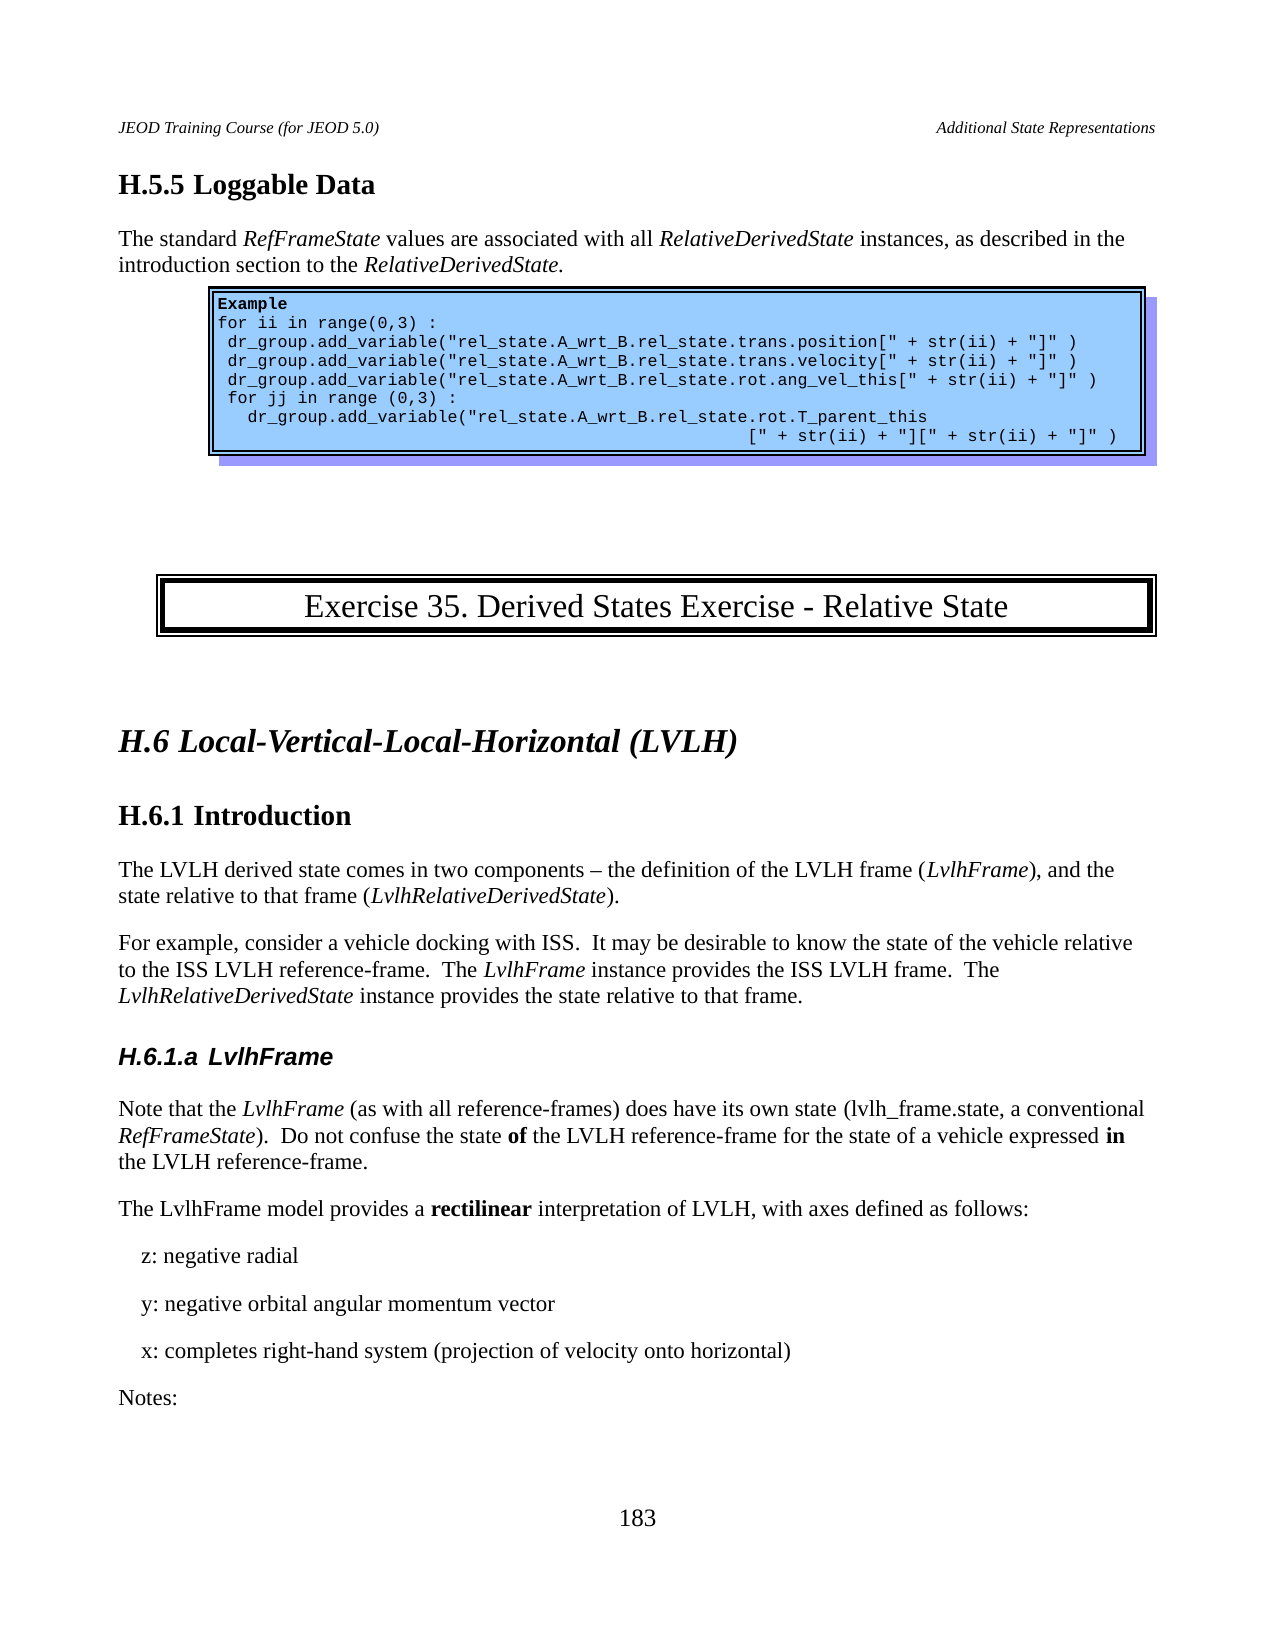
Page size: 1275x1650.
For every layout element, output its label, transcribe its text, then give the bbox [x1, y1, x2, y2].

text y: negative orbital angular momentum vector [118, 1290, 1157, 1316]
text The LVLH derived state comes in two components – the definition of the LVLH frame (LvlhFrame), and the state relative to that frame (LvlhRelativeDerivedState). [118, 856, 1157, 908]
subtitle Loggable Data [118, 167, 1157, 200]
text dr_group.add_variable("rel_state.A_wrt_B.rel_state.rot.ang_vel_this[" + str(ii) + "]" ) [214, 362, 1140, 381]
subtitle LvlhFrame [118, 1042, 1157, 1071]
text x: completes right-hand system (projection of velocity onto horizontal) [118, 1337, 1157, 1363]
text The LvlhFrame model provides a rectilinear interpretation of LVLH, with axes defined as follows: [118, 1195, 1157, 1222]
text Notes: [118, 1384, 1157, 1411]
text The standard RefFrameState values are associated with all RelativeDerivedState instances, as described in the introduction section to the RelativeDerivedState. [118, 225, 1157, 277]
subtitle Introduction [118, 798, 1157, 831]
text dr_group.add_variable("rel_state.A_wrt_B.rel_state.trans.velocity[" + str(ii) + "]" ) [214, 343, 1140, 362]
text Note that the LvlhFrame (as with all reference-frames) does have its own state (lvlh_frame.state, a conventional RefFrameState). Do not confuse the state of the LVLH reference-frame for the state of a vehicle expressed in the LVLH reference-frame. [118, 1095, 1157, 1174]
text [" + str(ii) + "][" + str(ii) + "]" ) [214, 418, 1140, 450]
text Example [214, 293, 1140, 305]
text dr_group.add_variable("rel_state.A_wrt_B.rel_state.trans.position[" + str(ii) + "]" ) [214, 324, 1140, 343]
text For example, consider a vehicle docking with ISS. It may be desirable to know the state of the vehicle relative to the ISS LVLH reference-frame. The LvlhFrame instance provides the ISS LVLH frame. The LvlhRelativeDerivedState instance provides the state relative to that frame. [118, 929, 1157, 1008]
text for ii in range(0,3) : [214, 305, 1140, 324]
subtitle Local-Vertical-Local-Horizontal (LVLH) [118, 722, 1157, 760]
text dr_group.add_variable("rel_state.A_wrt_B.rel_state.rot.T_parent_this [214, 399, 1140, 418]
text for jj in range (0,3) : [214, 381, 1140, 399]
text z: negative radial [118, 1243, 1157, 1269]
